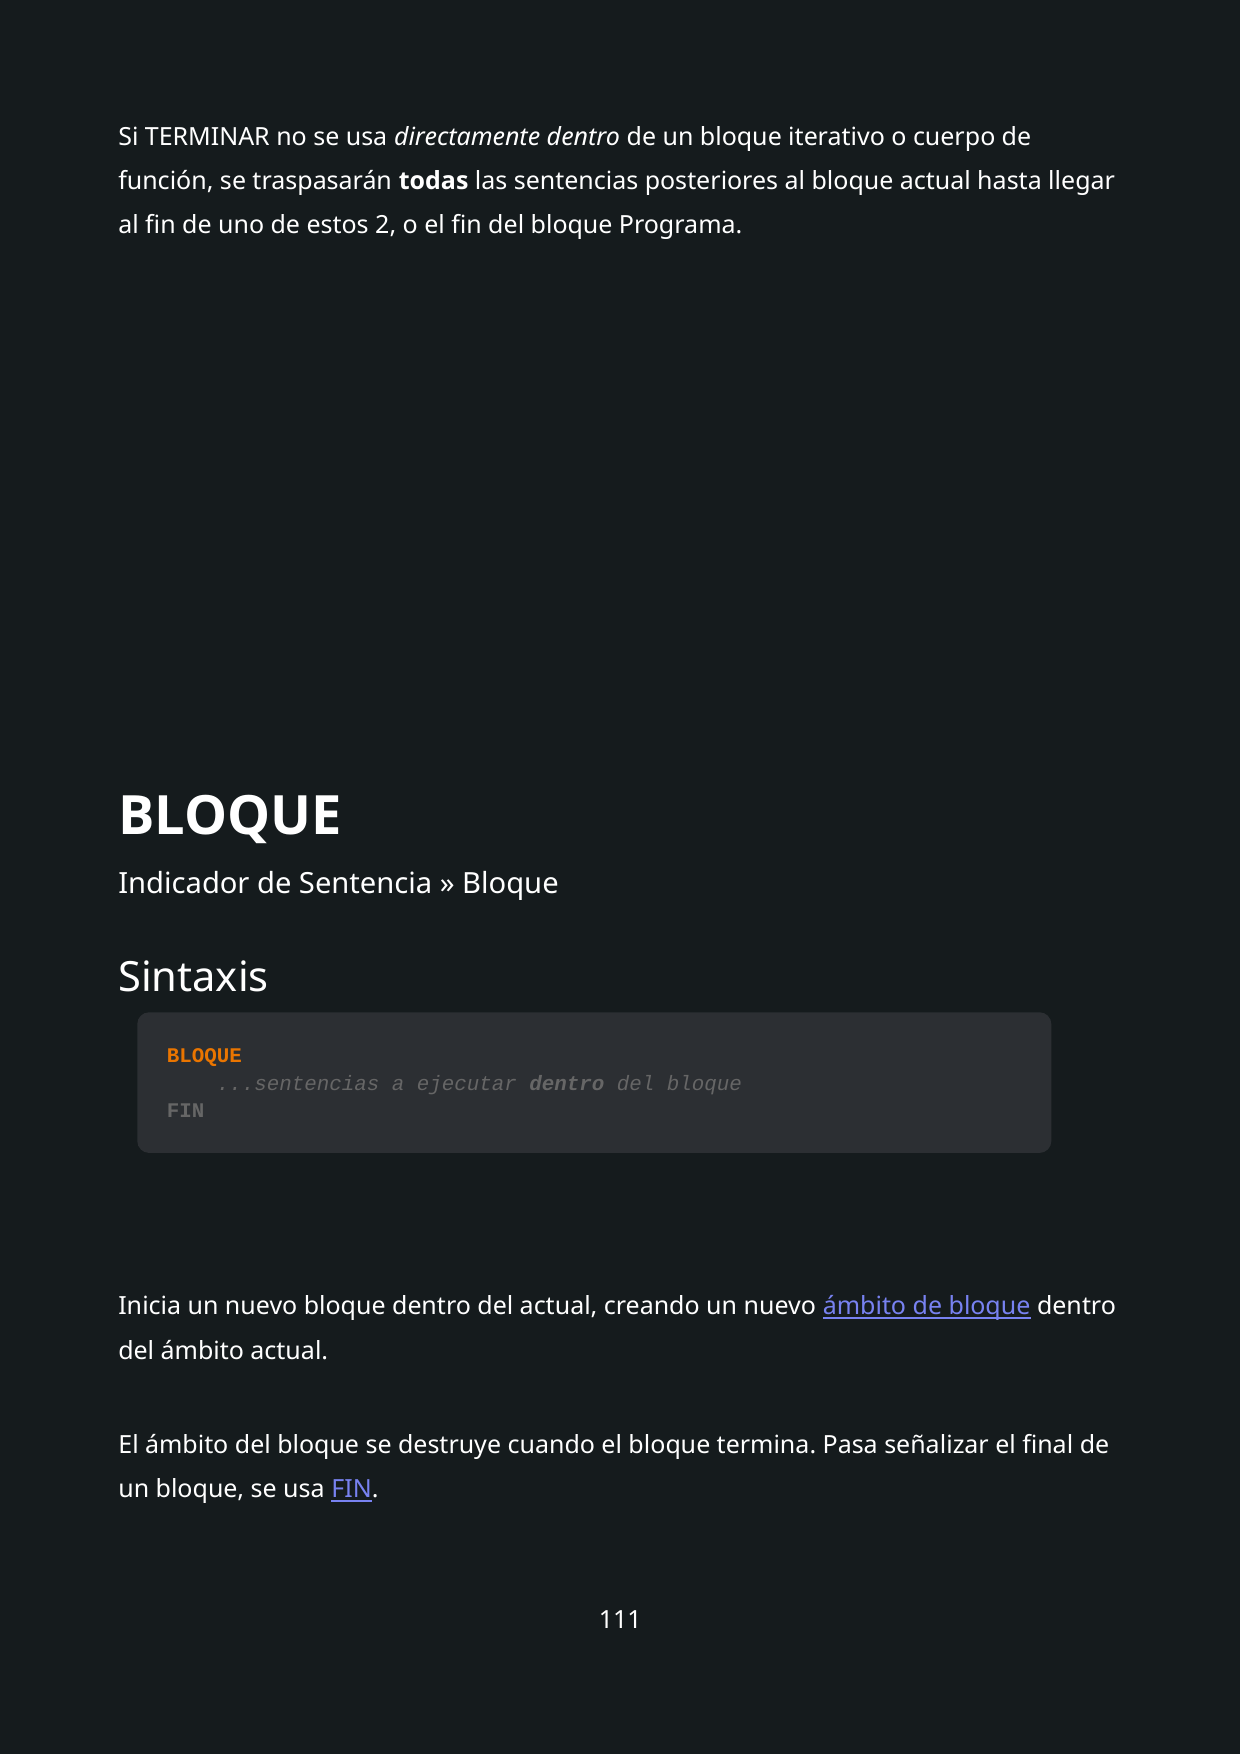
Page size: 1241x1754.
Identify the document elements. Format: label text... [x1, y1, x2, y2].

text El ámbito del bloque se destruye cuando el bloque termina. Pasa señalizar el final de un bloque, se usa FIN. [118, 1427, 1122, 1505]
subtitle BLOQUE [118, 777, 1122, 850]
text Si TERMINAR no se usa directamente dentro de un bloque iterativo o cuerpo de función, se traspasarán todas las sentencias posteriores al bloque actual hasta llegar al fin de uno de estos 2, o el fin del bloque Programa. [118, 118, 1122, 241]
subtitle Indicador de Sentencia » Bloque [118, 863, 1122, 902]
text Inicia un nuevo bloque dentro del actual, creando un nuevo ámbito de bloque dentro del ámbito actual. [118, 1288, 1122, 1366]
subtitle Sintaxis [118, 947, 1122, 1003]
